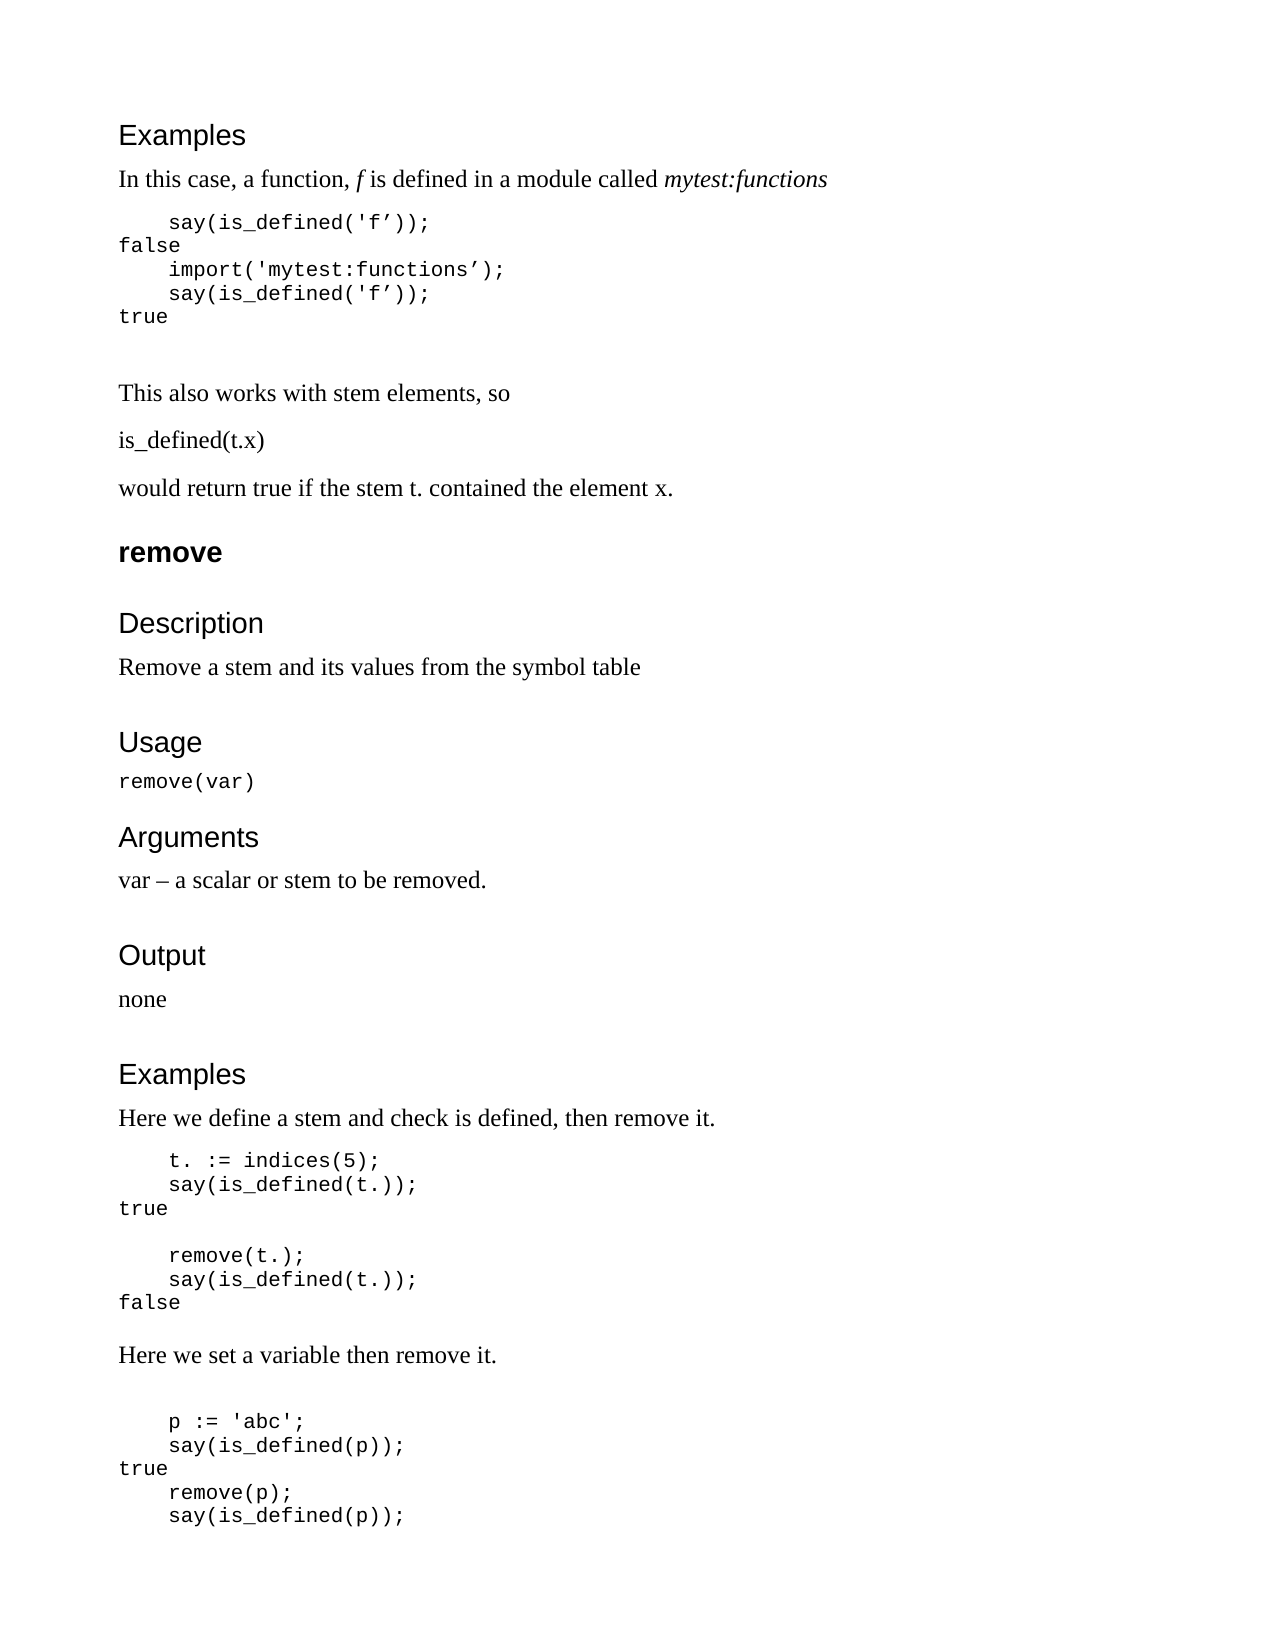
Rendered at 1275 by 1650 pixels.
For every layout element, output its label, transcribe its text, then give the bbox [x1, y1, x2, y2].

text say(is_defined('f’)); [118, 212, 1157, 235]
text is_defined(t.x) [118, 425, 1157, 454]
subtitle Examples [118, 1057, 1157, 1090]
text p := 'abc'; [118, 1411, 1157, 1434]
text true [118, 306, 1157, 330]
text remove(var) [118, 771, 1157, 794]
subtitle Output [118, 938, 1157, 972]
text say(is_defined(t.)); [118, 1174, 1157, 1198]
text say(is_defined(p)); [118, 1434, 1157, 1458]
text remove(p); [118, 1482, 1157, 1506]
subtitle Examples [118, 118, 1157, 152]
text would return true if the stem t. contained the element x. [118, 473, 1157, 502]
text true [118, 1458, 1157, 1482]
text This also works with stem elements, so [118, 378, 1157, 406]
text Here we set a variable then remove it. [118, 1340, 1157, 1368]
text say(is_defined(p)); [118, 1506, 1157, 1529]
text say(is_defined('f’)); [118, 283, 1157, 306]
text Remove a stem and its values from the symbol table [118, 652, 1157, 681]
text remove(t.); [118, 1245, 1157, 1269]
text import('mytest:functions’); [118, 259, 1157, 283]
subtitle Arguments [118, 819, 1157, 853]
subtitle remove [118, 535, 1157, 569]
subtitle Usage [118, 725, 1157, 758]
text true [118, 1198, 1157, 1221]
subtitle Description [118, 606, 1157, 640]
text none [118, 984, 1157, 1013]
text In this case, a function, f is defined in a module called mytest:functions [118, 164, 1157, 193]
text var – a scalar or stem to be removed. [118, 866, 1157, 894]
text Here we define a stem and check is defined, then remove it. [118, 1103, 1157, 1132]
text t. := indices(5); [118, 1151, 1157, 1174]
text false [118, 235, 1157, 259]
text say(is_defined(t.)); [118, 1269, 1157, 1292]
text false [118, 1292, 1157, 1316]
